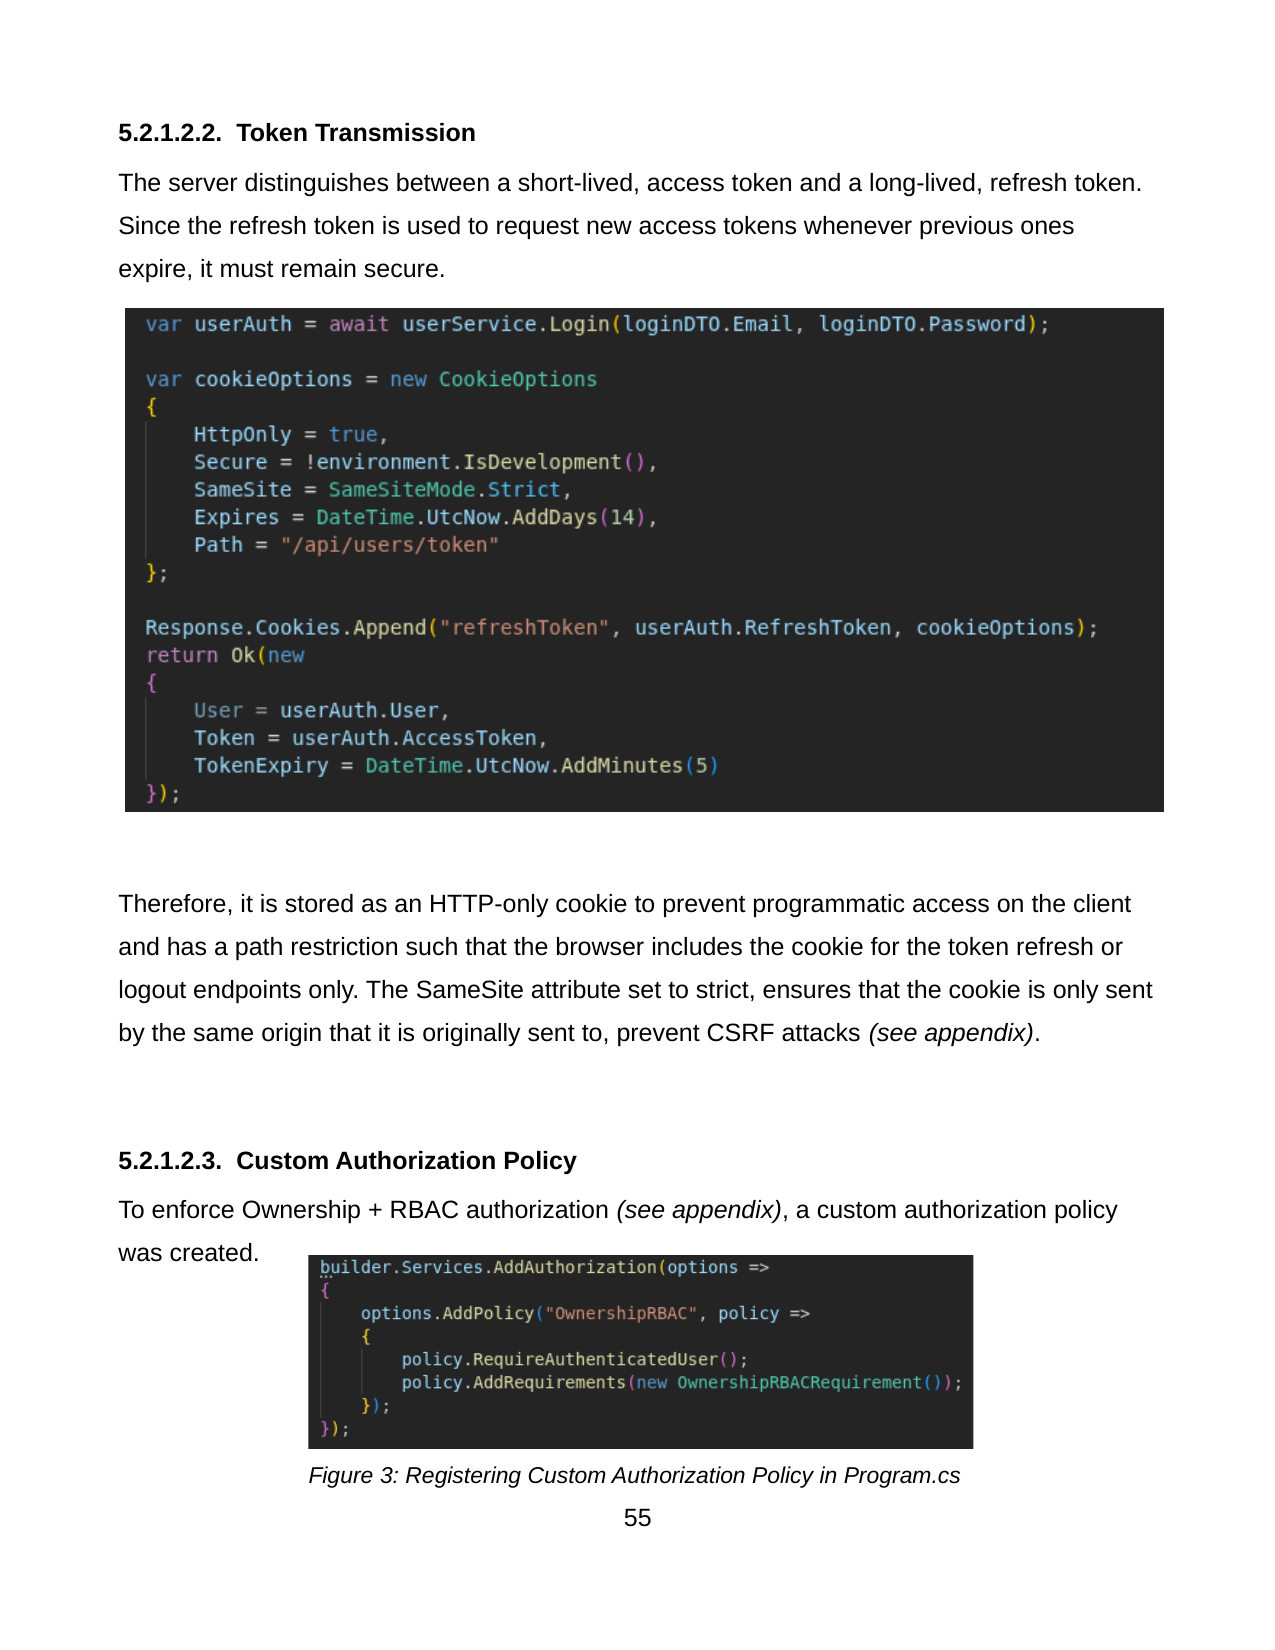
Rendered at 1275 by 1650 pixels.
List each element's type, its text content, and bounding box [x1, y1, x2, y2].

text Therefore, it is stored as an HTTP-only cookie to prevent programmatic access on the client and has a path restriction such that the browser includes the cookie for the token refresh or logout endpoints only. The SameSite attribute set to strict, ensures that the cookie is only sent by the same origin that it is originally sent to, prevent CSRF attacks (see appendix). [118, 888, 1157, 1047]
subtitle Custom Authorization Policy [118, 1146, 1157, 1174]
text The server distinguishes between a short-lived, access token and a long-lived, refresh token. Since the refresh token is used to request new access tokens whenever previous ones expire, it must remain secure. [118, 167, 1157, 282]
picture [125, 308, 1164, 812]
picture [308, 1255, 974, 1449]
subtitle Token Transmission [118, 118, 1157, 147]
text To enforce Ownership + RBAC authorization (see appendix), a custom authorization policy was created. [118, 1195, 1157, 1267]
text Figure 3: Registering Custom Authorization Policy in Program.cs [308, 1449, 973, 1488]
